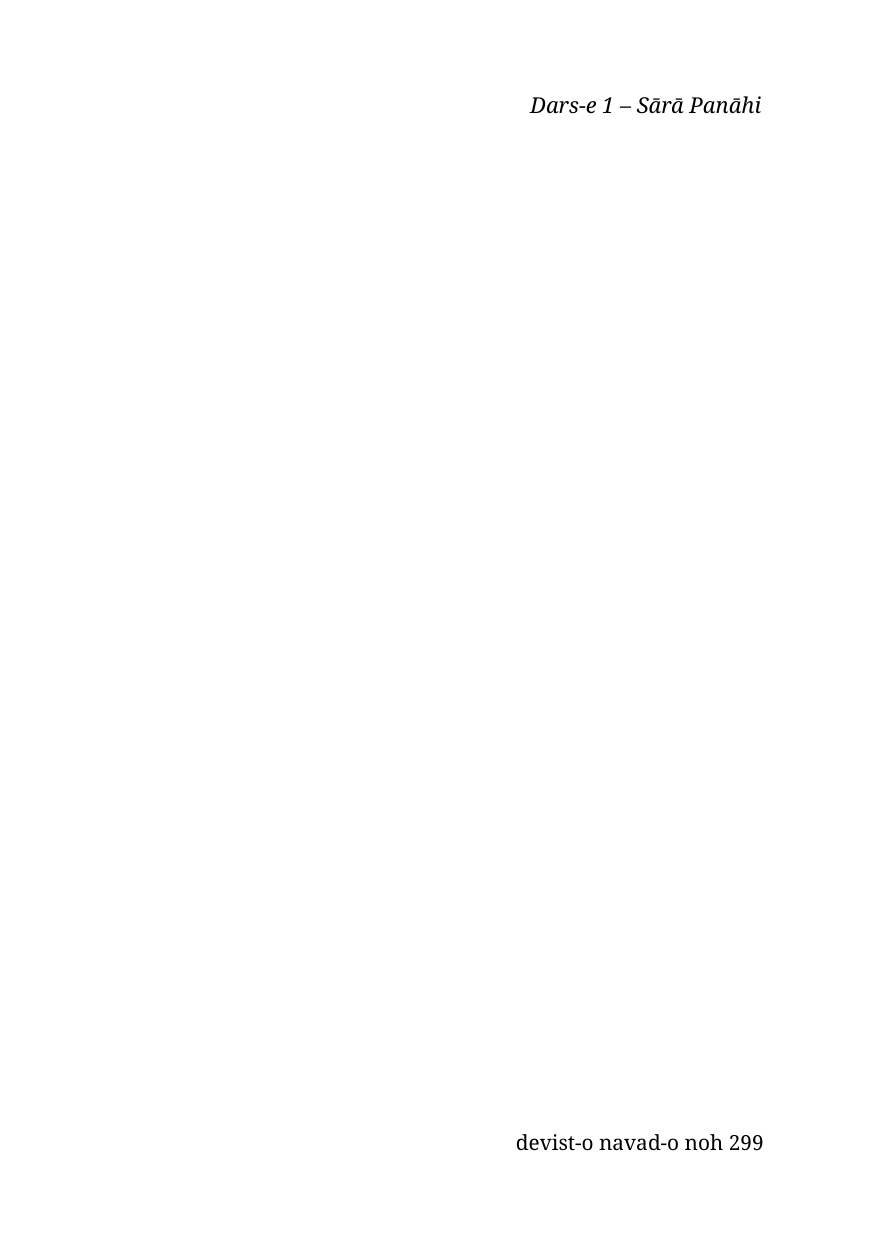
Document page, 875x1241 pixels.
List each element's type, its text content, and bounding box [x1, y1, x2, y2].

text devist-o navad-o noh 299 [111, 1128, 763, 1157]
